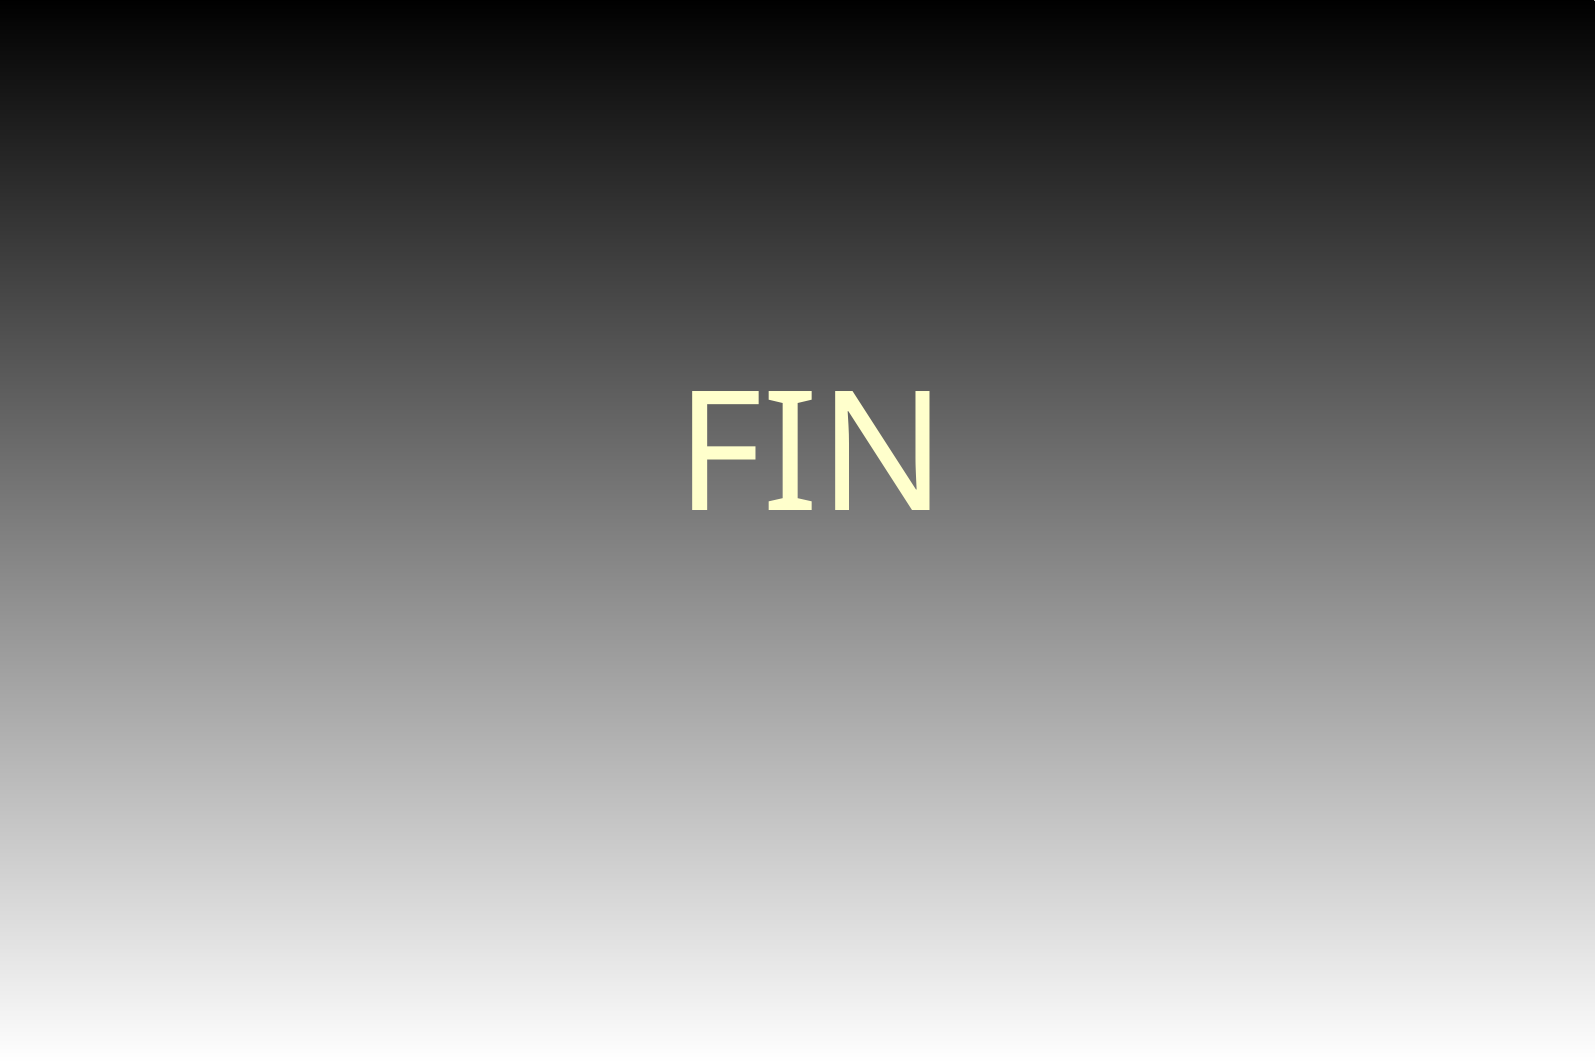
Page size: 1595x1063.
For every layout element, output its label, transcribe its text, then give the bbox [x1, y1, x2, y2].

text_box FIN [661, 342, 1406, 624]
